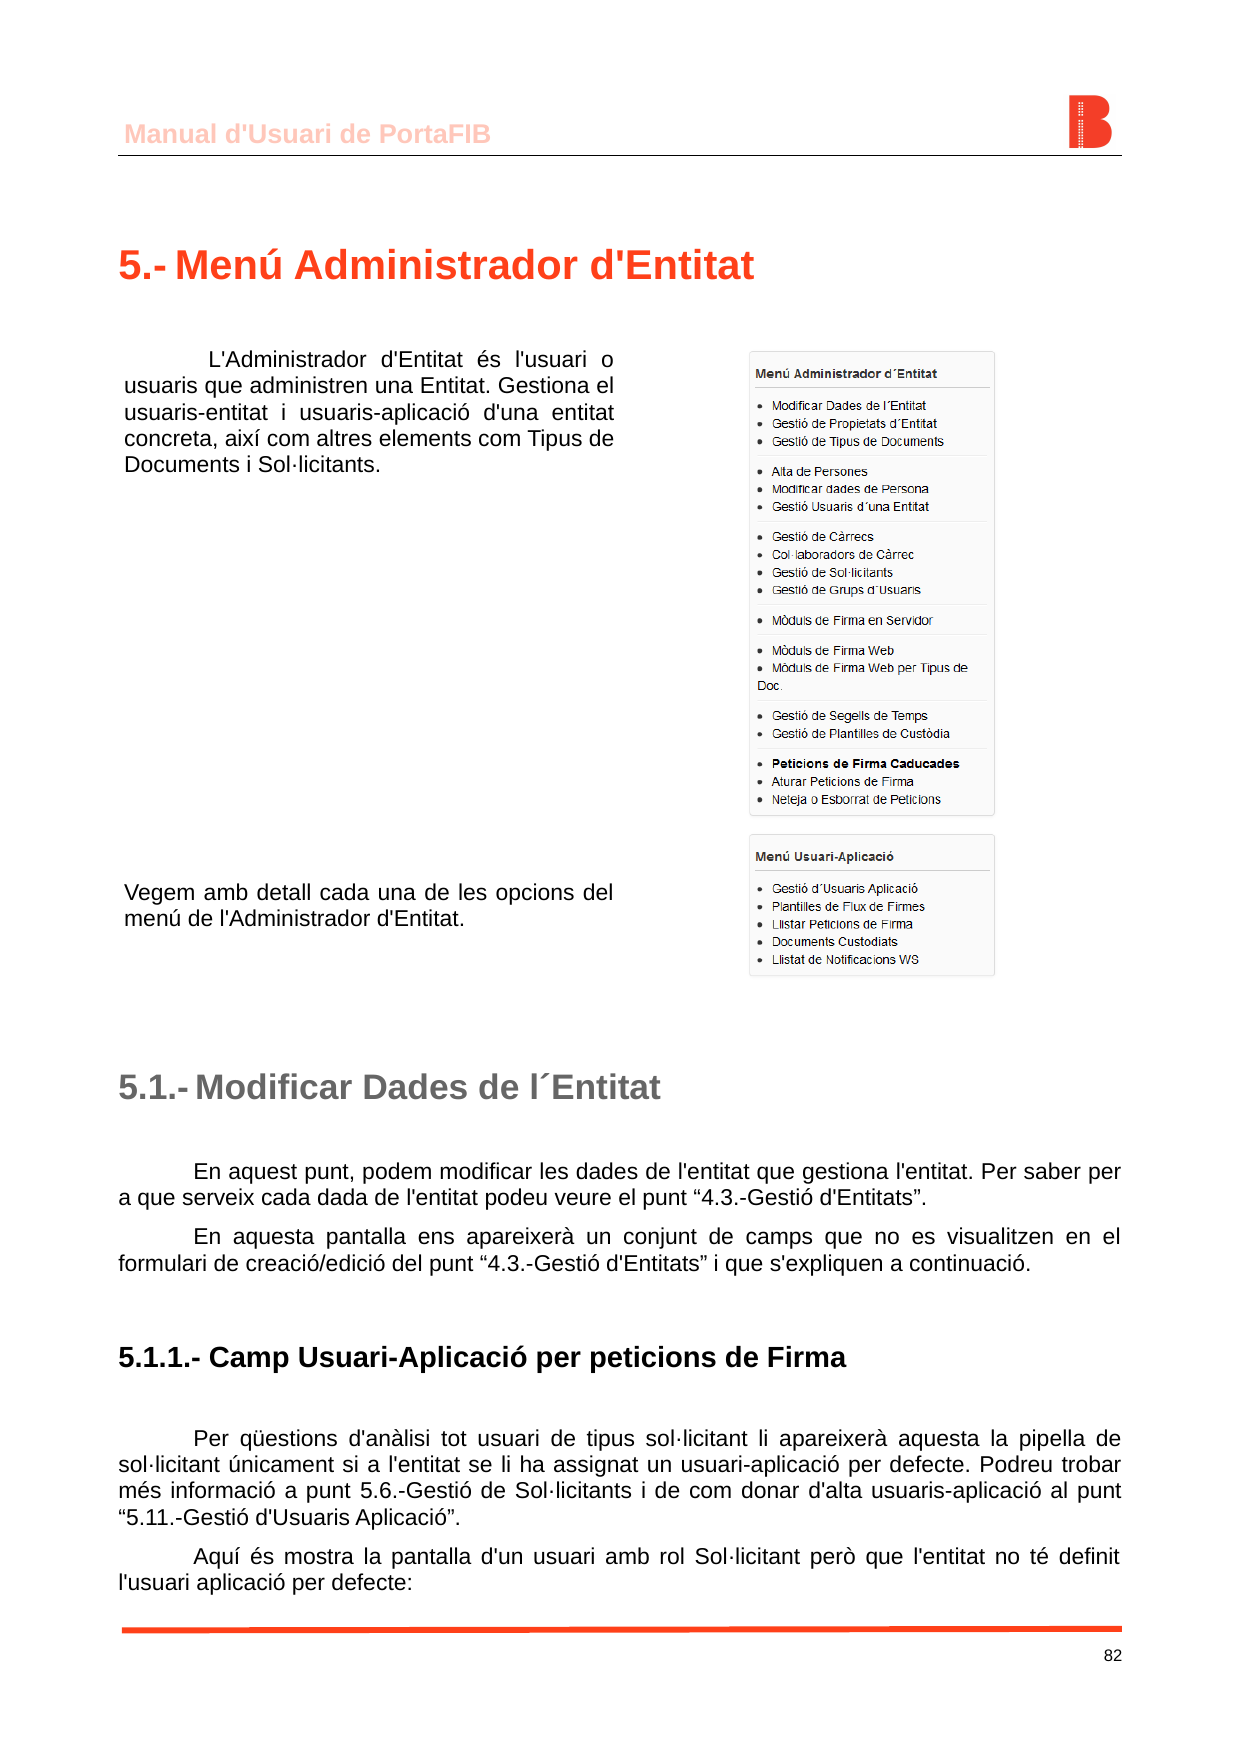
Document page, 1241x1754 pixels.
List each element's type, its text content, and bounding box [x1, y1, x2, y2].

table_header [620, 983, 1122, 1014]
subtitle Menú Administrador d'Entitat [118, 241, 1122, 289]
text En aquest punt, podem modificar les dades de l'entitat que gestiona l'entitat. Per saber per a que serveix cada dada de l'entitat podeu veure el punt “4.3.-Gestió d'Entitats”. [118, 1158, 1122, 1211]
subtitle Camp Usuari-Aplicació per peticions de Firma [118, 1340, 1122, 1373]
picture [1063, 94, 1117, 150]
table_header L'Administrador d'Entitat és l'usuari o usuaris que administren una Entitat. Gestiona el usuaris-entitat i usuaris-aplicació d'una entitat concreta, així com altres elements com Tipus de Documents i Sol·licitants. Vegem amb detall cada una de les opcions del menú de l'Administrador d'Entitat. [118, 340, 620, 1014]
text Per qüestions d'anàlisi tot usuari de tipus sol·licitant li apareixerà aquesta la pipella de sol·licitant únicament si a l'entitat se li ha assignat un usuari-aplicació per defecte. Podreu trobar més informació a punt 5.6.-Gestió de Sol·licitants i de com donar d'alta usuaris-aplicació al punt “5.11.-Gestió d'Usuaris Aplicació”. [118, 1425, 1122, 1530]
subtitle Modificar Dades de l´Entitat [118, 1066, 1122, 1107]
picture [742, 345, 1000, 983]
text En aquesta pantalla ens apareixerà un conjunt de camps que no es visualitzen en el formulari de creació/edició del punt “4.3.-Gestió d'Entitats” i que s'expliquen a continuació. [118, 1223, 1122, 1276]
table_header [620, 340, 1122, 982]
text Aquí és mostra la pantalla d'un usuari amb rol Sol·licitant però que l'entitat no té definit l'usuari aplicació per defecte: [118, 1543, 1122, 1595]
